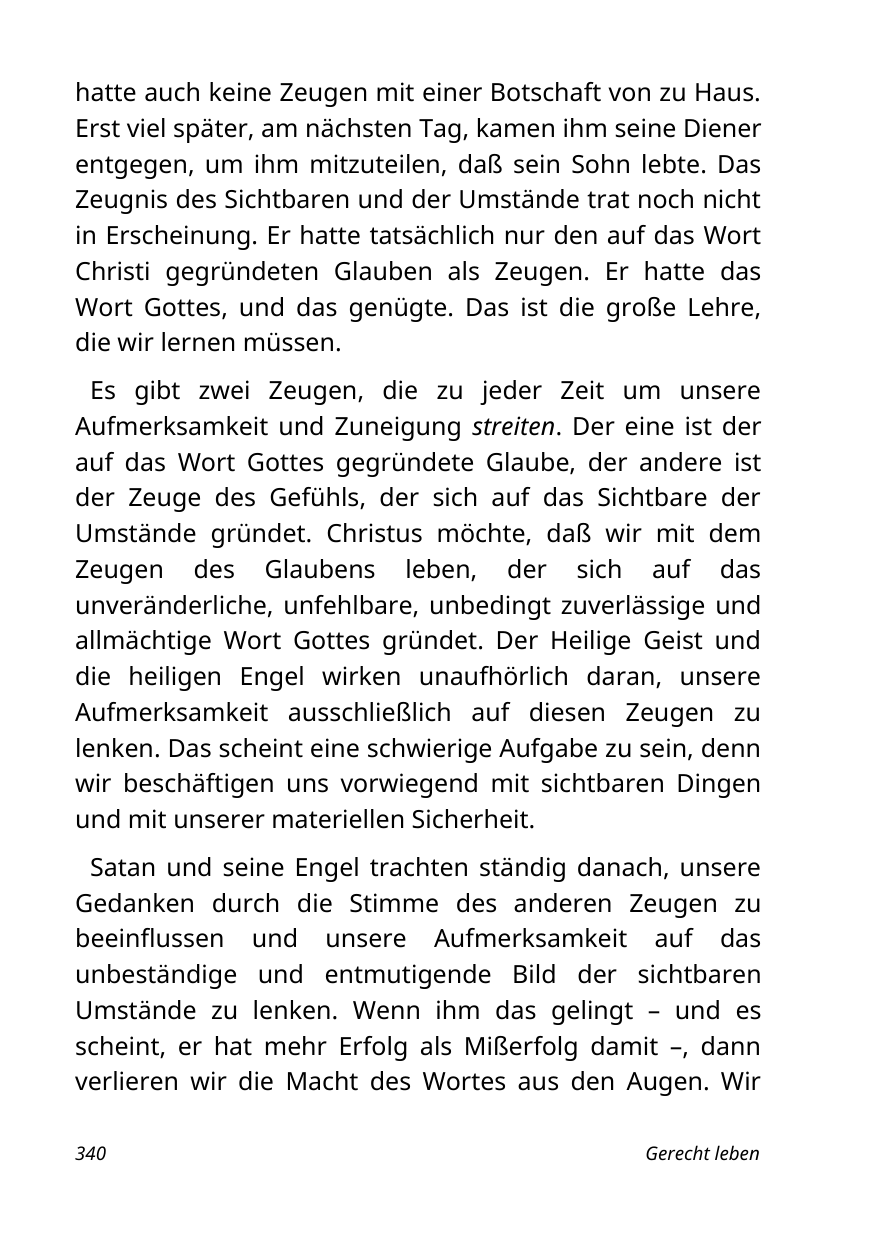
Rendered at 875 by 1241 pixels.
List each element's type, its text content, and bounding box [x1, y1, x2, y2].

text Es gibt zwei Zeugen, die zu jeder Zeit um unsere Aufmerksamkeit und Zuneigung streiten. Der eine ist der auf das Wort Gottes gegründete Glaube, der andere ist der Zeuge des Gefühls, der sich auf das Sichtbare der Umstände gründet. Christus möchte, daß wir mit dem Zeugen des Glaubens leben, der sich auf das unveränderliche, unfehlbare, unbedingt zuverlässige und allmächtige Wort Gottes gründet. Der Heilige Geist und die heiligen Engel wirken unaufhörlich daran, unsere Aufmerksamkeit ausschließlich auf diesen Zeugen zu lenken. Das scheint eine schwierige Aufgabe zu sein, denn wir beschäftigen uns vorwiegend mit sichtbaren Dingen und mit unserer materiellen Sicherheit. [75, 373, 762, 836]
text Satan und seine Engel trachten ständig danach, unsere Gedanken durch die Stimme des anderen Zeugen zu beeinflussen und unsere Aufmerksamkeit auf das unbeständige und entmutigende Bild der sichtbaren Umstände zu lenken. Wenn ihm das gelingt – und es scheint, er hat mehr Erfolg als Mißerfolg damit –, dann verlieren wir die Macht des Wortes aus den Augen. Wir [75, 849, 762, 1098]
text hatte auch keine Zeugen mit einer Botschaft von zu Haus. Erst viel später, am nächsten Tag, kamen ihm seine Diener entgegen, um ihm mitzuteilen, daß sein Sohn lebte. Das Zeugnis des Sichtbaren und der Umstände trat noch nicht in Erscheinung. Er hatte tatsächlich nur den auf das Wort Christi gegründeten Glauben als Zeugen. Er hatte das Wort Gottes, und das genügte. Das ist die große Lehre, die wir lernen müssen. [75, 75, 762, 359]
